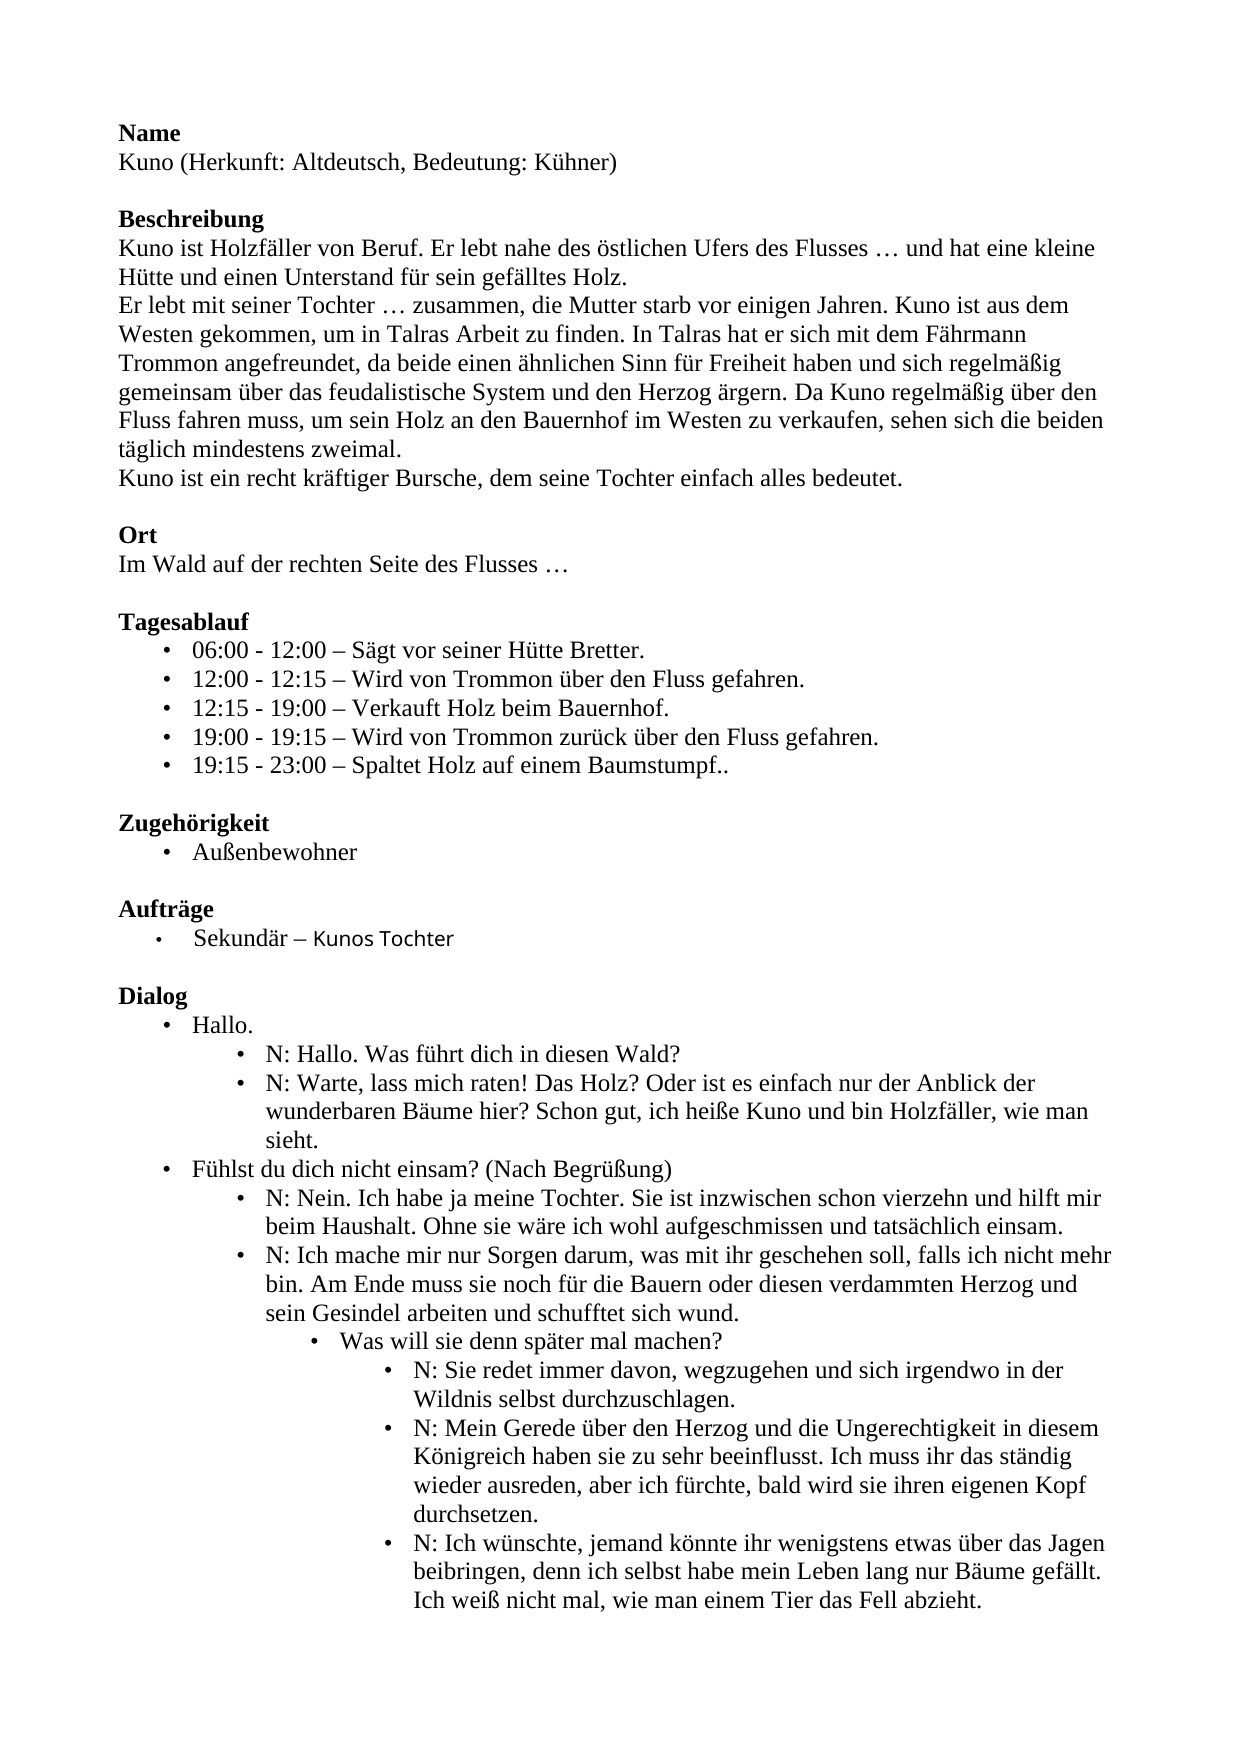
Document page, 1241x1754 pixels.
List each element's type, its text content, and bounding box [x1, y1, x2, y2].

list 12:15 - 19:00 – Verkauft Holz beim Bauernhof. [162, 693, 1122, 722]
list 19:15 - 23:00 – Spaltet Holz auf einem Baumstumpf.. [162, 751, 1122, 779]
list Außenbewohner [162, 837, 1122, 866]
text Beschreibung [118, 204, 1122, 233]
text Er lebt mit seiner Tochter … zusammen, die Mutter starb vor einigen Jahren. Kuno ist aus dem Westen gekommen, um in Talras Arbeit zu finden. In Talras hat er sich mit dem Fährmann Trommon angefreundet, da beide einen ähnlichen Sinn für Freiheit haben und sich regelmäßig gemeinsam über das feudalistische System und den Herzog ärgern. Da Kuno regelmäßig über den Fluss fahren muss, um sein Holz an den Bauernhof im Westen zu verkaufen, sehen sich die beiden täglich mindestens zweimal. [118, 291, 1122, 463]
list N: Warte, lass mich raten! Das Holz? Oder ist es einfach nur der Anblick der wunderbaren Bäume hier? Schon gut, ich heiße Kuno und bin Holzfäller, wie man sieht. [236, 1068, 1122, 1154]
text Kuno ist ein recht kräftiger Bursche, dem seine Tochter einfach alles bedeutet. [118, 463, 1122, 492]
list 06:00 - 12:00 – Sägt vor seiner Hütte Bretter. [162, 636, 1122, 664]
list Hallo. [162, 1010, 1122, 1039]
list N: Sie redet immer davon, wegzugehen und sich irgendwo in der Wildnis selbst durchzuschlagen. [384, 1355, 1122, 1413]
list 12:00 - 12:15 – Wird von Trommon über den Fluss gefahren. [162, 664, 1122, 693]
text Name [118, 118, 1122, 147]
list N: Mein Gerede über den Herzog und die Ungerechtigkeit in diesem Königreich haben sie zu sehr beeinflusst. Ich muss ihr das ständig wieder ausreden, aber ich fürchte, bald wird sie ihren eigenen Kopf durchsetzen. [384, 1413, 1122, 1528]
text Zugehörigkeit [118, 808, 1122, 837]
list N: Hallo. Was führt dich in diesen Wald? [236, 1039, 1122, 1068]
list Fühlst du dich nicht einsam? (Nach Begrüßung) [162, 1154, 1122, 1183]
list 19:00 - 19:15 – Wird von Trommon zurück über den Fluss gefahren. [162, 722, 1122, 751]
list N: Nein. Ich habe ja meine Tochter. Sie ist inzwischen schon vierzehn und hilft mir beim Haushalt. Ohne sie wäre ich wohl aufgeschmissen und tatsächlich einsam. [236, 1183, 1122, 1240]
list Was will sie denn später mal machen? [310, 1326, 1122, 1355]
text Tagesablauf [118, 607, 1122, 636]
text Ort [118, 521, 1122, 549]
text Kuno ist Holzfäller von Beruf. Er lebt nahe des östlichen Ufers des Flusses … und hat eine kleine Hütte und einen Unterstand für sein gefälltes Holz. [118, 233, 1122, 291]
text Im Wald auf der rechten Seite des Flusses … [118, 549, 1122, 578]
text Kuno (Herkunft: Altdeutsch, Bedeutung: Kühner) [118, 147, 1122, 176]
text Aufträge [118, 894, 1122, 923]
text Dialog [118, 981, 1122, 1010]
list N: Ich wünschte, jemand könnte ihr wenigstens etwas über das Jagen beibringen, denn ich selbst habe mein Leben lang nur Bäume gefällt. Ich weiß nicht mal, wie man einem Tier das Fell abzieht. [384, 1528, 1122, 1614]
list Sekundär – Kunos Tochter [156, 923, 1122, 953]
list N: Ich mache mir nur Sorgen darum, was mit ihr geschehen soll, falls ich nicht mehr bin. Am Ende muss sie noch für die Bauern oder diesen verdammten Herzog und sein Gesindel arbeiten und schufftet sich wund. [236, 1240, 1122, 1326]
